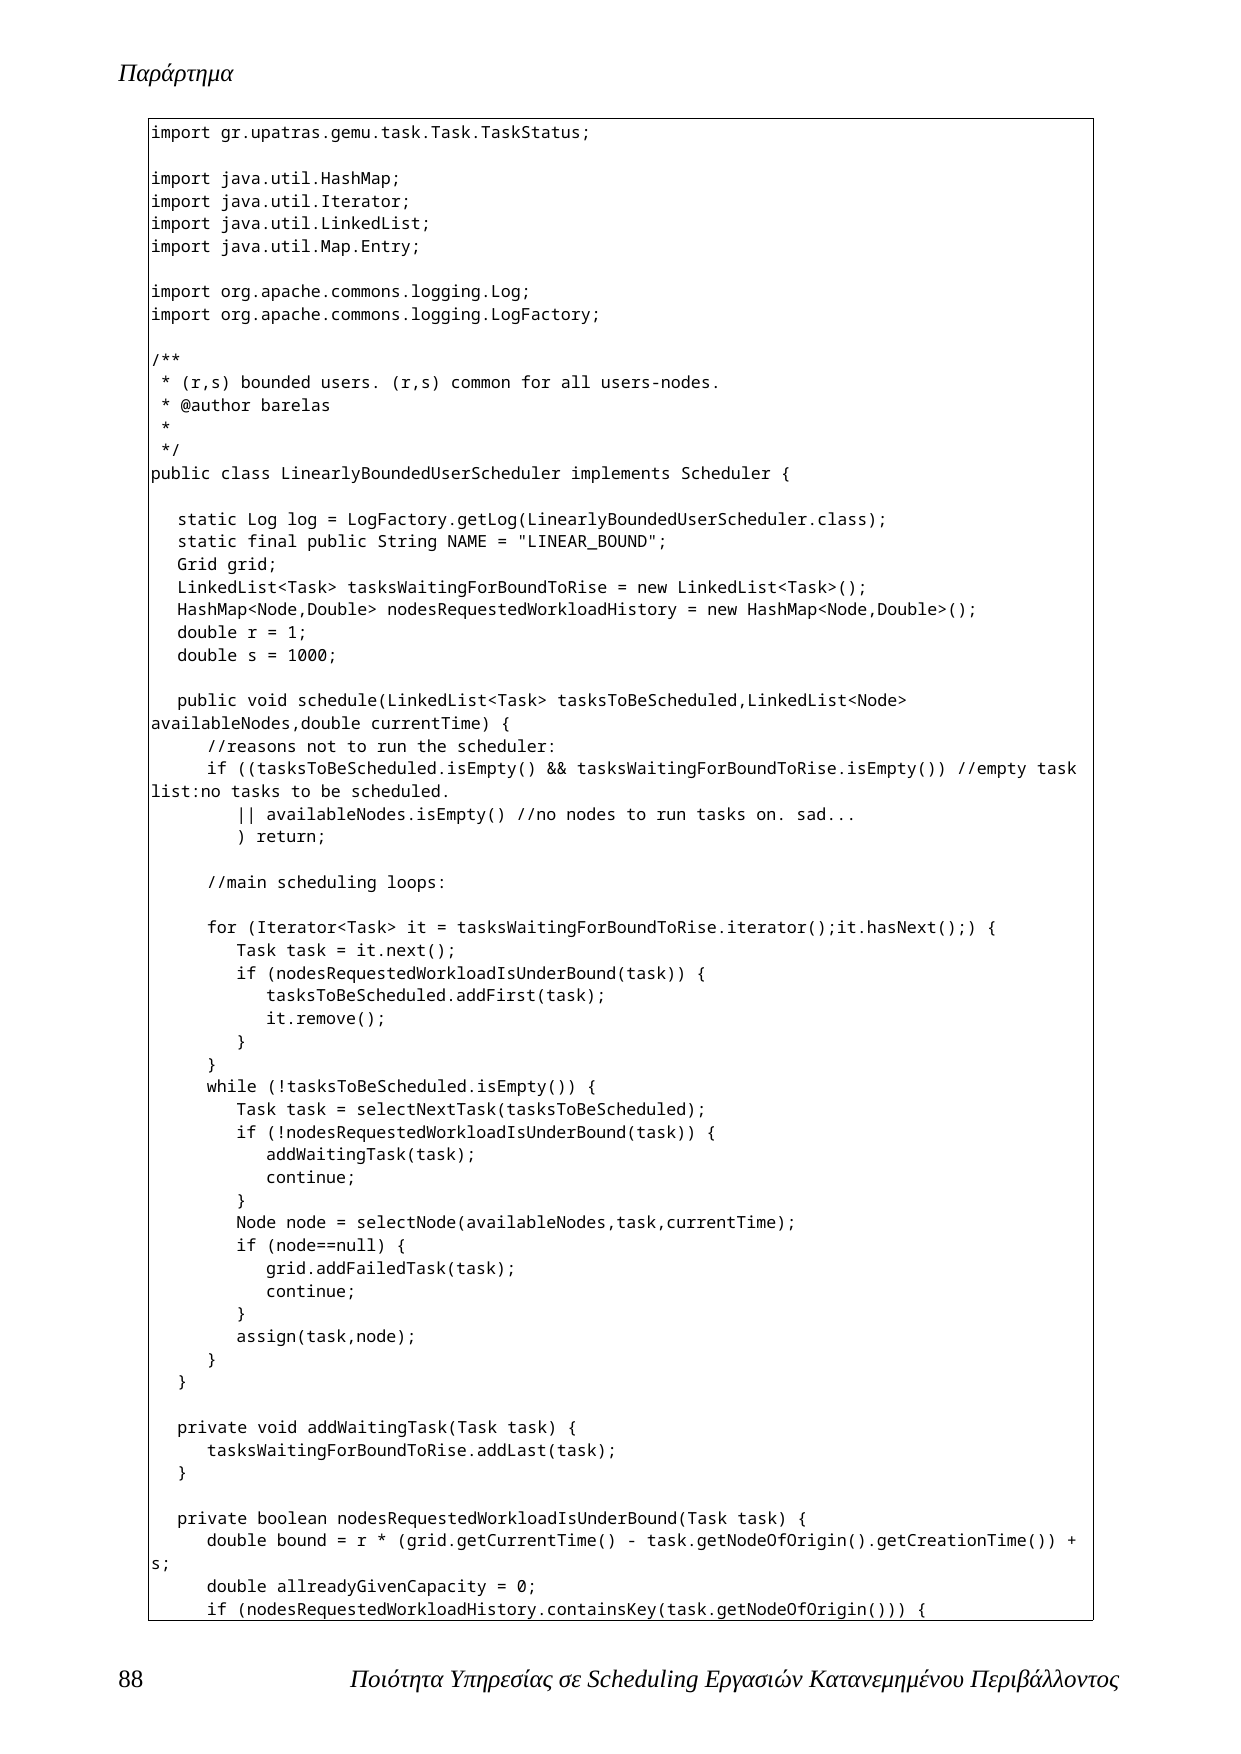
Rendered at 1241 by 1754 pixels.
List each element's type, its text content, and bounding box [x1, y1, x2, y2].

text Task task = selectNextTask(tasksToBeScheduled); [149, 1094, 1093, 1117]
text import java.util.Map.Entry; [149, 232, 1093, 257]
text } [149, 1049, 1093, 1072]
text } [149, 1026, 1093, 1049]
text * [149, 413, 1093, 436]
text import gr.upatras.gemu.task.Task.TaskStatus; [149, 119, 1093, 144]
text static final public String NAME = "LINEAR_BOUND"; [149, 527, 1093, 549]
text || availableNodes.isEmpty() //no nodes to run tasks on. sad... [149, 799, 1093, 822]
text continue; [149, 1276, 1093, 1299]
text /** [149, 345, 1093, 368]
text double r = 1; [149, 618, 1093, 640]
text if (!nodesRequestedWorkloadIsUnderBound(task)) { [149, 1117, 1093, 1140]
text if (nodesRequestedWorkloadIsUnderBound(task)) { [149, 958, 1093, 981]
text if (nodesRequestedWorkloadHistory.containsKey(task.getNodeOfOrigin())) { [149, 1594, 1093, 1620]
text addWaitingTask(task); [149, 1140, 1093, 1163]
text } [149, 1344, 1093, 1367]
text Task task = it.next(); [149, 936, 1093, 958]
text } [149, 1185, 1093, 1208]
text import java.util.LinkedList; [149, 209, 1093, 232]
text } [149, 1299, 1093, 1322]
text import java.util.HashMap; [149, 163, 1093, 186]
text Grid grid; [149, 549, 1093, 572]
text grid.addFailedTask(task); [149, 1253, 1093, 1276]
text import java.util.Iterator; [149, 186, 1093, 209]
text public void schedule(LinkedList<Task> tasksToBeScheduled,LinkedList<Node> availableNodes,double currentTime) { [149, 686, 1093, 731]
text it.remove(); [149, 1004, 1093, 1026]
text tasksWaitingForBoundToRise.addLast(task); [149, 1435, 1093, 1458]
text //reasons not to run the scheduler: [149, 731, 1093, 754]
text double s = 1000; [149, 640, 1093, 666]
text } [149, 1367, 1093, 1393]
text double allreadyGivenCapacity = 0; [149, 1571, 1093, 1594]
text * (r,s) bounded users. (r,s) common for all users-nodes. [149, 368, 1093, 391]
text ) return; [149, 822, 1093, 848]
text } [149, 1458, 1093, 1483]
text Node node = selectNode(availableNodes,task,currentTime); [149, 1208, 1093, 1231]
text if (node==null) { [149, 1231, 1093, 1253]
text if ((tasksToBeScheduled.isEmpty() && tasksWaitingForBoundToRise.isEmpty()) //empty task list:no tasks to be scheduled. [149, 754, 1093, 799]
text continue; [149, 1163, 1093, 1185]
text assign(task,node); [149, 1322, 1093, 1344]
text import org.apache.commons.logging.Log; [149, 277, 1093, 300]
text * @author barelas [149, 391, 1093, 413]
text private boolean nodesRequestedWorkloadIsUnderBound(Task task) { [149, 1503, 1093, 1526]
text double bound = r * (grid.getCurrentTime() - task.getNodeOfOrigin().getCreationTime()) + s; [149, 1526, 1093, 1571]
text tasksToBeScheduled.addFirst(task); [149, 981, 1093, 1004]
text private void addWaitingTask(Task task) { [149, 1412, 1093, 1435]
text for (Iterator<Task> it = tasksWaitingForBoundToRise.iterator();it.hasNext();) { [149, 913, 1093, 936]
text //main scheduling loops: [149, 867, 1093, 893]
text HashMap<Node,Double> nodesRequestedWorkloadHistory = new HashMap<Node,Double>(); [149, 595, 1093, 618]
text static Log log = LogFactory.getLog(LinearlyBoundedUserScheduler.class); [149, 504, 1093, 527]
text import org.apache.commons.logging.LogFactory; [149, 300, 1093, 325]
text */ [149, 436, 1093, 459]
text LinkedList<Task> tasksWaitingForBoundToRise = new LinkedList<Task>(); [149, 572, 1093, 595]
text public class LinearlyBoundedUserScheduler implements Scheduler { [149, 459, 1093, 484]
text while (!tasksToBeScheduled.isEmpty()) { [149, 1072, 1093, 1094]
